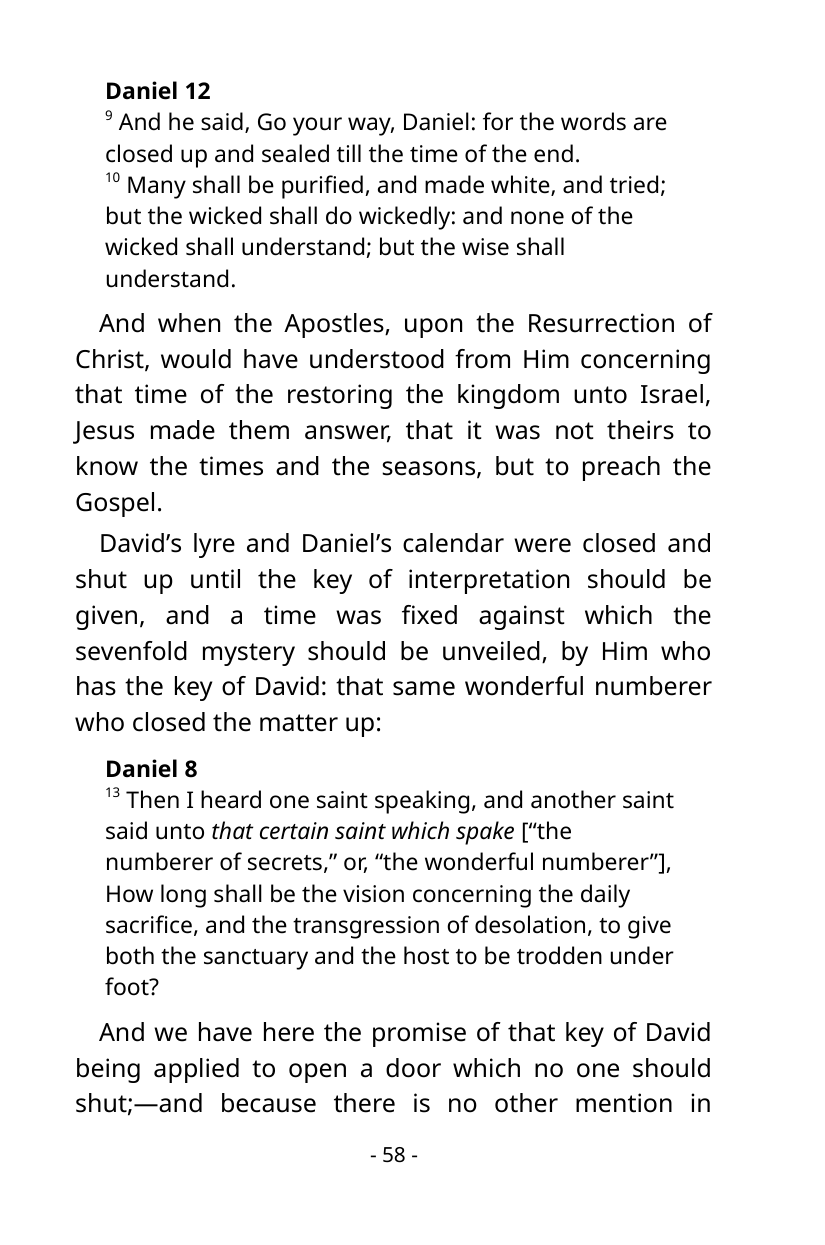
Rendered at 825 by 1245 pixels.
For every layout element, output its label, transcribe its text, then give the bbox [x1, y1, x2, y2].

text Daniel 8 [105, 752, 712, 784]
text And we have here the promise of that key of David being applied to open a door which no one should shut;—and because there is no other mention in [75, 1014, 712, 1120]
text David’s lyre and Daniel’s calendar were closed and shut up until the key of interpretation should be given, and a time was fixed against which the sevenfold mystery should be unveiled, by Him who has the key of David: that same wonderful numberer who closed the matter up: [75, 526, 712, 739]
text 9 And he said, Go your way, Daniel: for the words are closed up and sealed till the time of the end. [105, 106, 682, 169]
text 10 Many shall be purified, and made white, and tried; but the wicked shall do wickedly: and none of the wicked shall understand; but the wise shall understand. [105, 169, 682, 294]
text And when the Apostles, upon the Resurrection of Christ, would have understood from Him concerning that time of the restoring the kingdom unto Israel, Jesus made them answer, that it was not theirs to know the times and the seasons, but to preach the Gospel. [75, 306, 712, 518]
text Daniel 12 [105, 75, 712, 106]
text 13 Then I heard one saint speaking, and another saint said unto that certain saint which spake [“the numberer of secrets,” or, “the wonderful numberer”], How long shall be the vision concerning the daily sacrifice, and the transgression of desolation, to give both the sanctuary and the host to be trodden under foot? [105, 784, 682, 1002]
